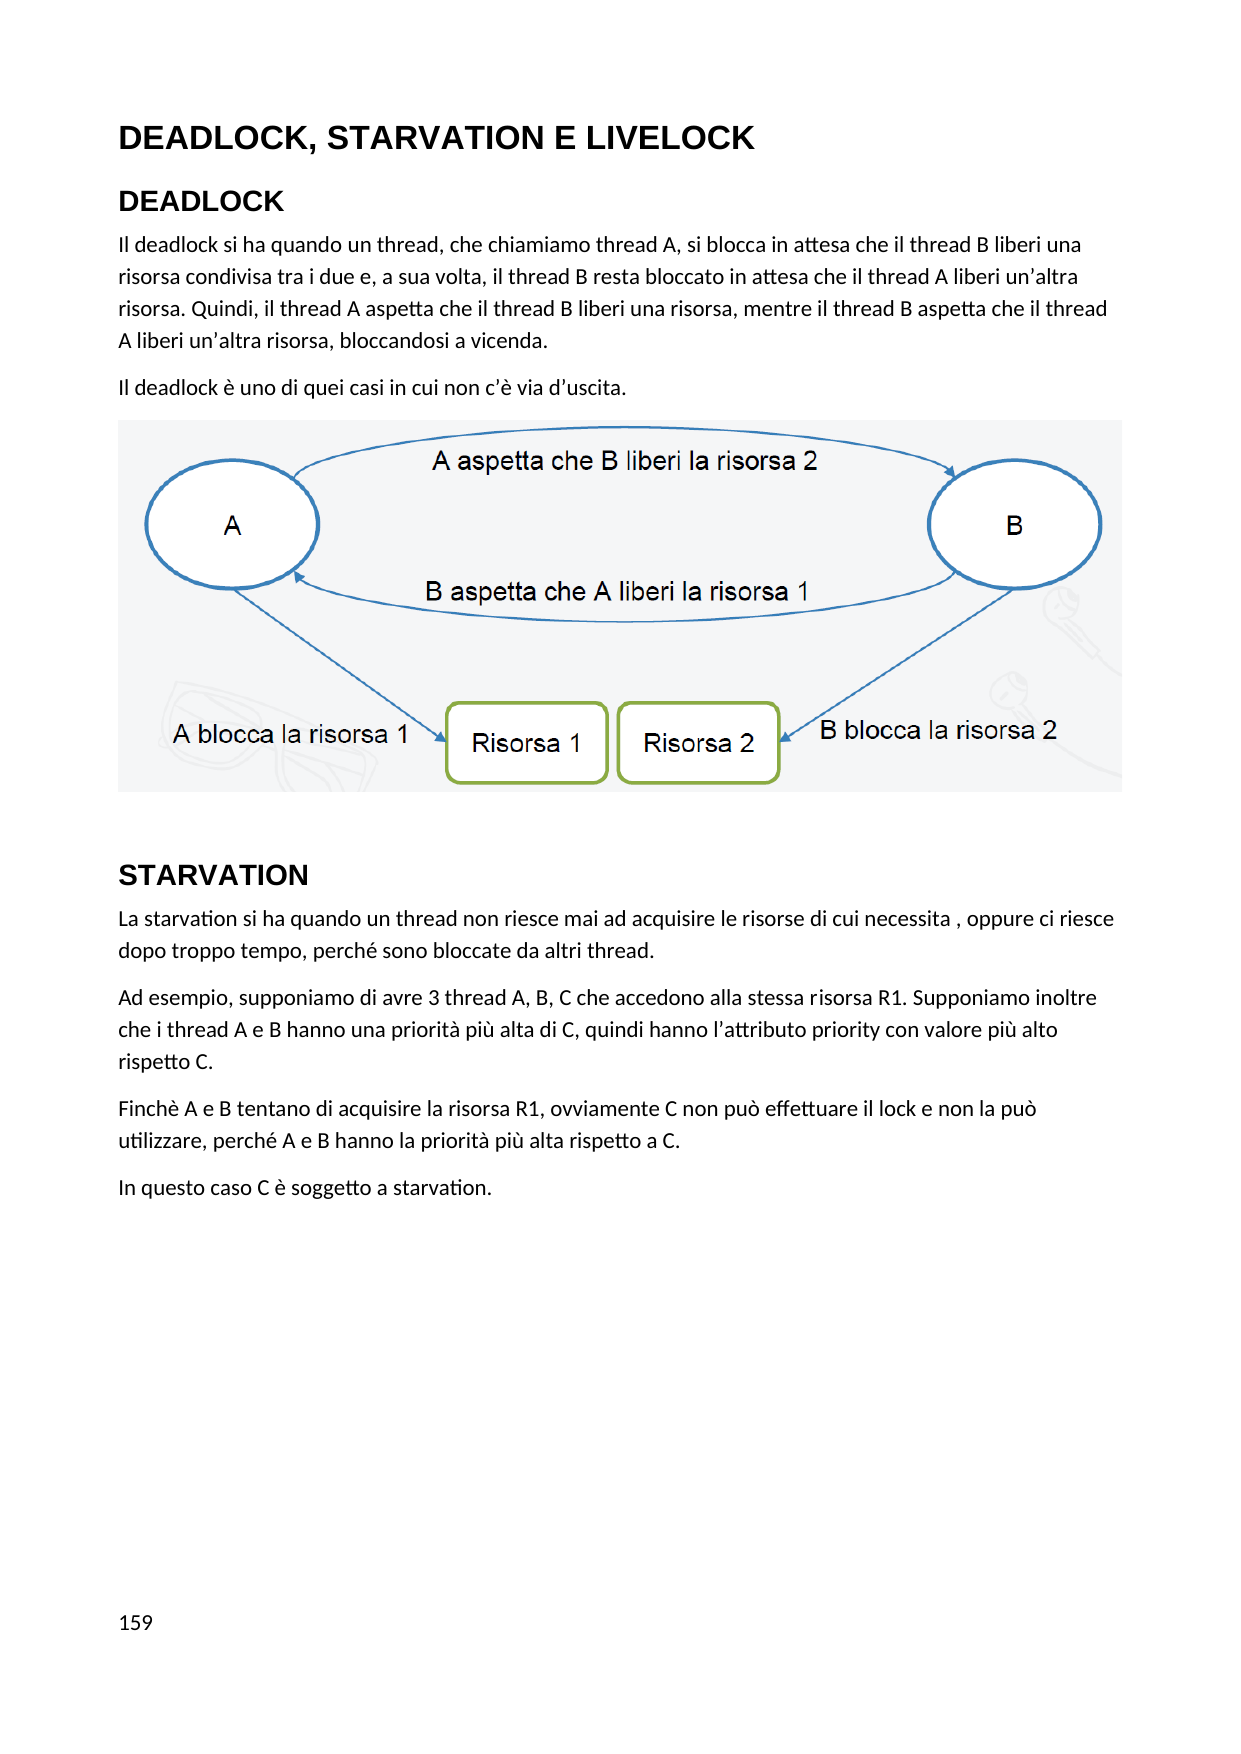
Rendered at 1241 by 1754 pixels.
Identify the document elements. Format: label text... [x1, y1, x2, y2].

subtitle STARVATION [118, 858, 1122, 891]
text Il deadlock è uno di quei casi in cui non c’è via d’uscita. [118, 373, 1122, 401]
text Finchè A e B tentano di acquisire la risorsa R1, ovviamente C non può effettuare il lock e non la può utilizzare, perché A e B hanno la priorità più alta rispetto a C. [118, 1094, 1122, 1154]
picture [118, 420, 1123, 792]
text In questo caso C è soggetto a starvation. [118, 1173, 1122, 1201]
subtitle DEADLOCK, STARVATION E LIVELOCK [118, 118, 1122, 157]
text Il deadlock si ha quando un thread, che chiamiamo thread A, si blocca in attesa che il thread B liberi una risorsa condivisa tra i due e, a sua volta, il thread B resta bloccato in attesa che il thread A liberi un’altra risorsa. Quindi, il thread A aspetta che il thread B liberi una risorsa, mentre il thread B aspetta che il thread A liberi un’altra risorsa, bloccandosi a vicenda. [118, 230, 1122, 355]
subtitle DEADLOCK [118, 184, 1122, 218]
text La starvation si ha quando un thread non riesce mai ad acquisire le risorse di cui necessita , oppure ci riesce dopo troppo tempo, perché sono bloccate da altri thread. [118, 904, 1122, 964]
text Ad esempio, supponiamo di avre 3 thread A, B, C che accedono alla stessa risorsa R1. Supponiamo inoltre che i thread A e B hanno una priorità più alta di C, quindi hanno l’attributo priority con valore più alto rispetto C. [118, 983, 1122, 1075]
